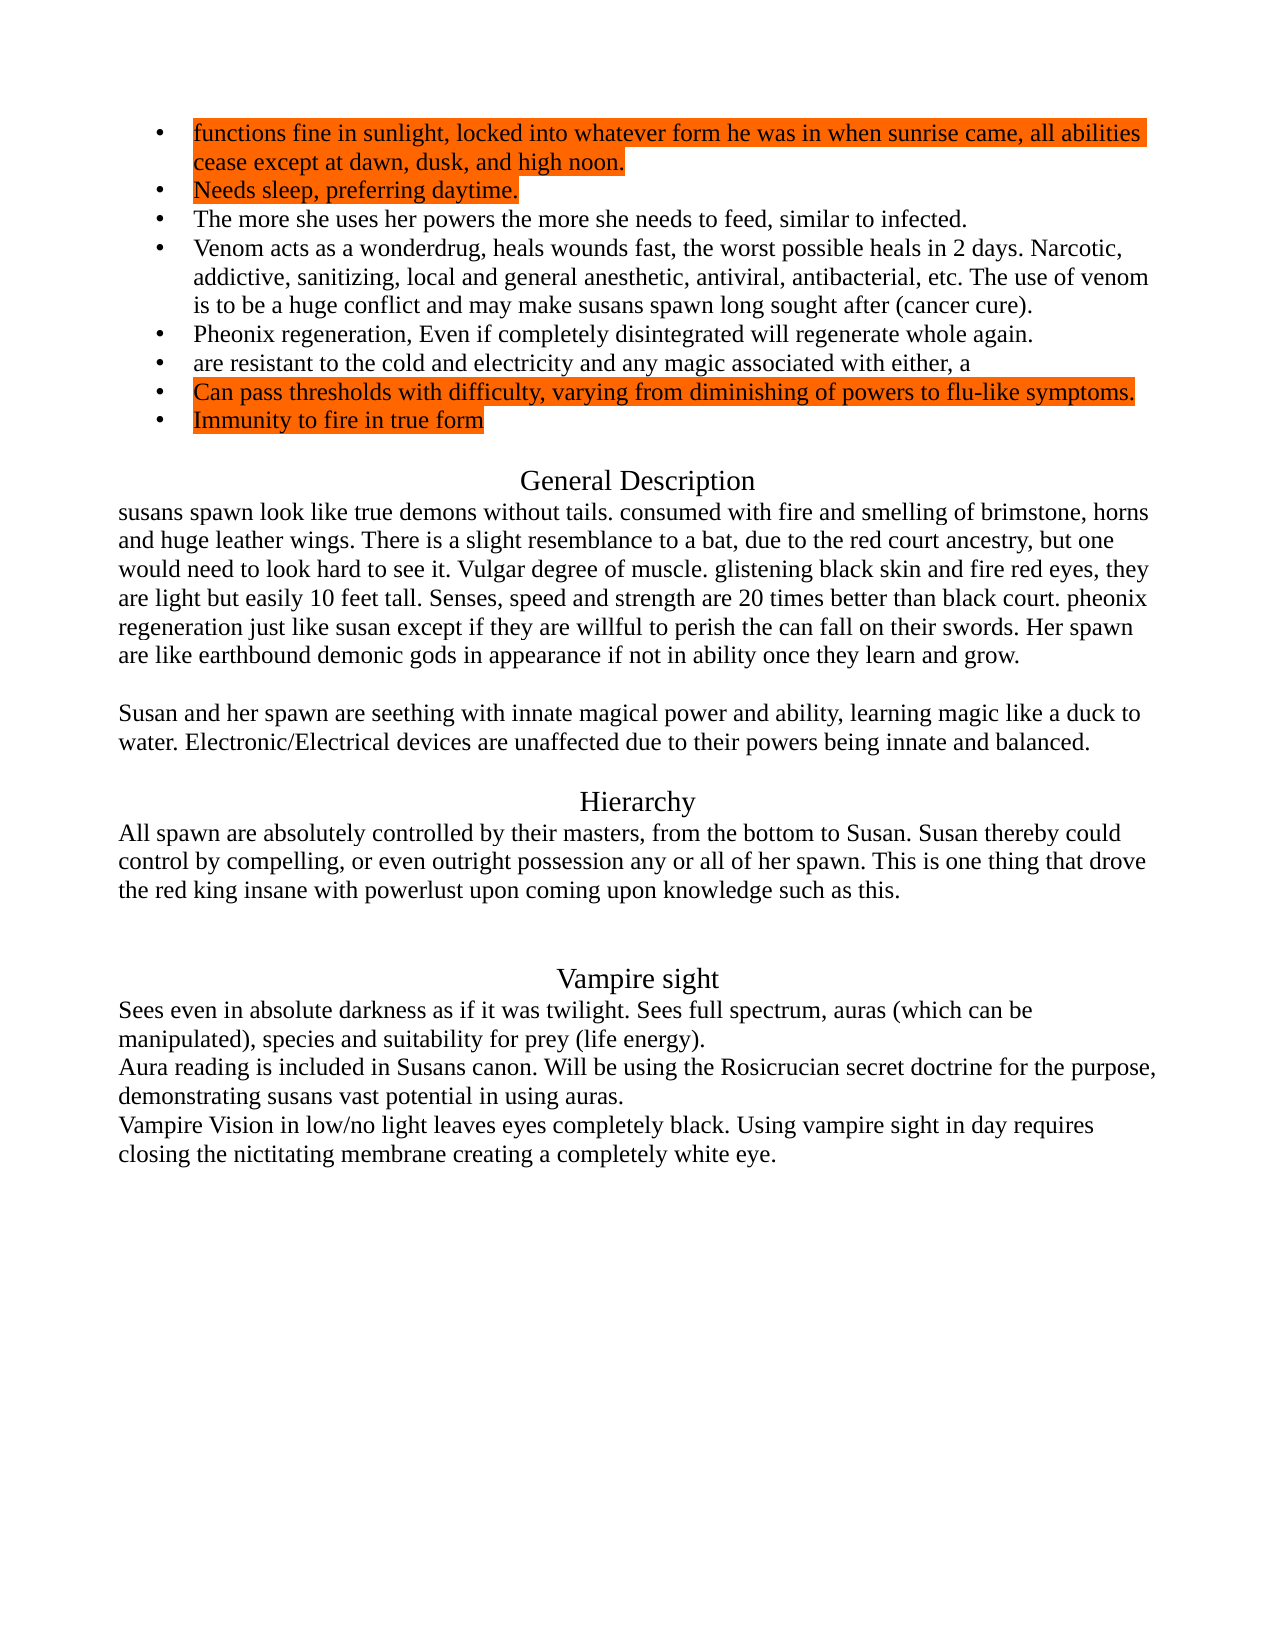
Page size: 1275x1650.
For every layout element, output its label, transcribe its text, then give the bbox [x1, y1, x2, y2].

list Venom acts as a wonderdrug, heals wounds fast, the worst possible heals in 2 days. Narcotic, addictive, sanitizing, local and general anesthetic, antiviral, antibacterial, etc. The use of venom is to be a huge conflict and may make susans spawn long sought after (cancer cure). [156, 233, 1157, 319]
text Sees even in absolute darkness as if it was twilight. Sees full spectrum, auras (which can be manipulated), species and suitability for prey (life energy). [118, 995, 1157, 1052]
list Can pass thresholds with difficulty, varying from diminishing of powers to flu-like symptoms. [156, 377, 1157, 406]
list The more she uses her powers the more she needs to feed, similar to infected. [156, 204, 1157, 233]
text susans spawn look like true demons without tails. consumed with fire and smelling of brimstone, horns and huge leather wings. There is a slight resemblance to a bat, due to the red court ancestry, but one would need to look hard to see it. Vulgar degree of muscle. glistening black skin and fire red eyes, they are light but easily 10 feet tall. Senses, speed and strength are 20 times better than black court. pheonix regeneration just like susan except if they are willful to perish the can fall on their swords. Her spawn are like earthbound demonic gods in appearance if not in ability once they learn and grow. [118, 497, 1157, 669]
list are resistant to the cold and electricity and any magic associated with either, a [156, 348, 1157, 377]
text Vampire Vision in low/no light leaves eyes completely black. Using vampire sight in day requires closing the nictitating membrane creating a completely white eye. [118, 1110, 1157, 1167]
list Immunity to fire in true form [156, 406, 1157, 434]
text Vampire sight [118, 961, 1157, 995]
text Susan and her spawn are seething with innate magical power and ability, learning magic like a duck to water. Electronic/Electrical devices are unaffected due to their powers being innate and balanced. [118, 698, 1157, 755]
list Needs sleep, preferring daytime. [156, 176, 1157, 204]
text General Description [118, 463, 1157, 497]
list functions fine in sunlight, locked into whatever form he was in when sunrise came, all abilities cease except at dawn, dusk, and high noon. [156, 118, 1157, 176]
text Aura reading is included in Susans canon. Will be using the Rosicrucian secret doctrine for the purpose, demonstrating susans vast potential in using auras. [118, 1052, 1157, 1110]
text All spawn are absolutely controlled by their masters, from the bottom to Susan. Susan thereby could control by compelling, or even outright possession any or all of her spawn. This is one thing that drove the red king insane with powerlust upon coming upon knowledge such as this. [118, 818, 1157, 904]
text Hierarchy [118, 784, 1157, 818]
list Pheonix regeneration, Even if completely disintegrated will regenerate whole again. [156, 319, 1157, 348]
